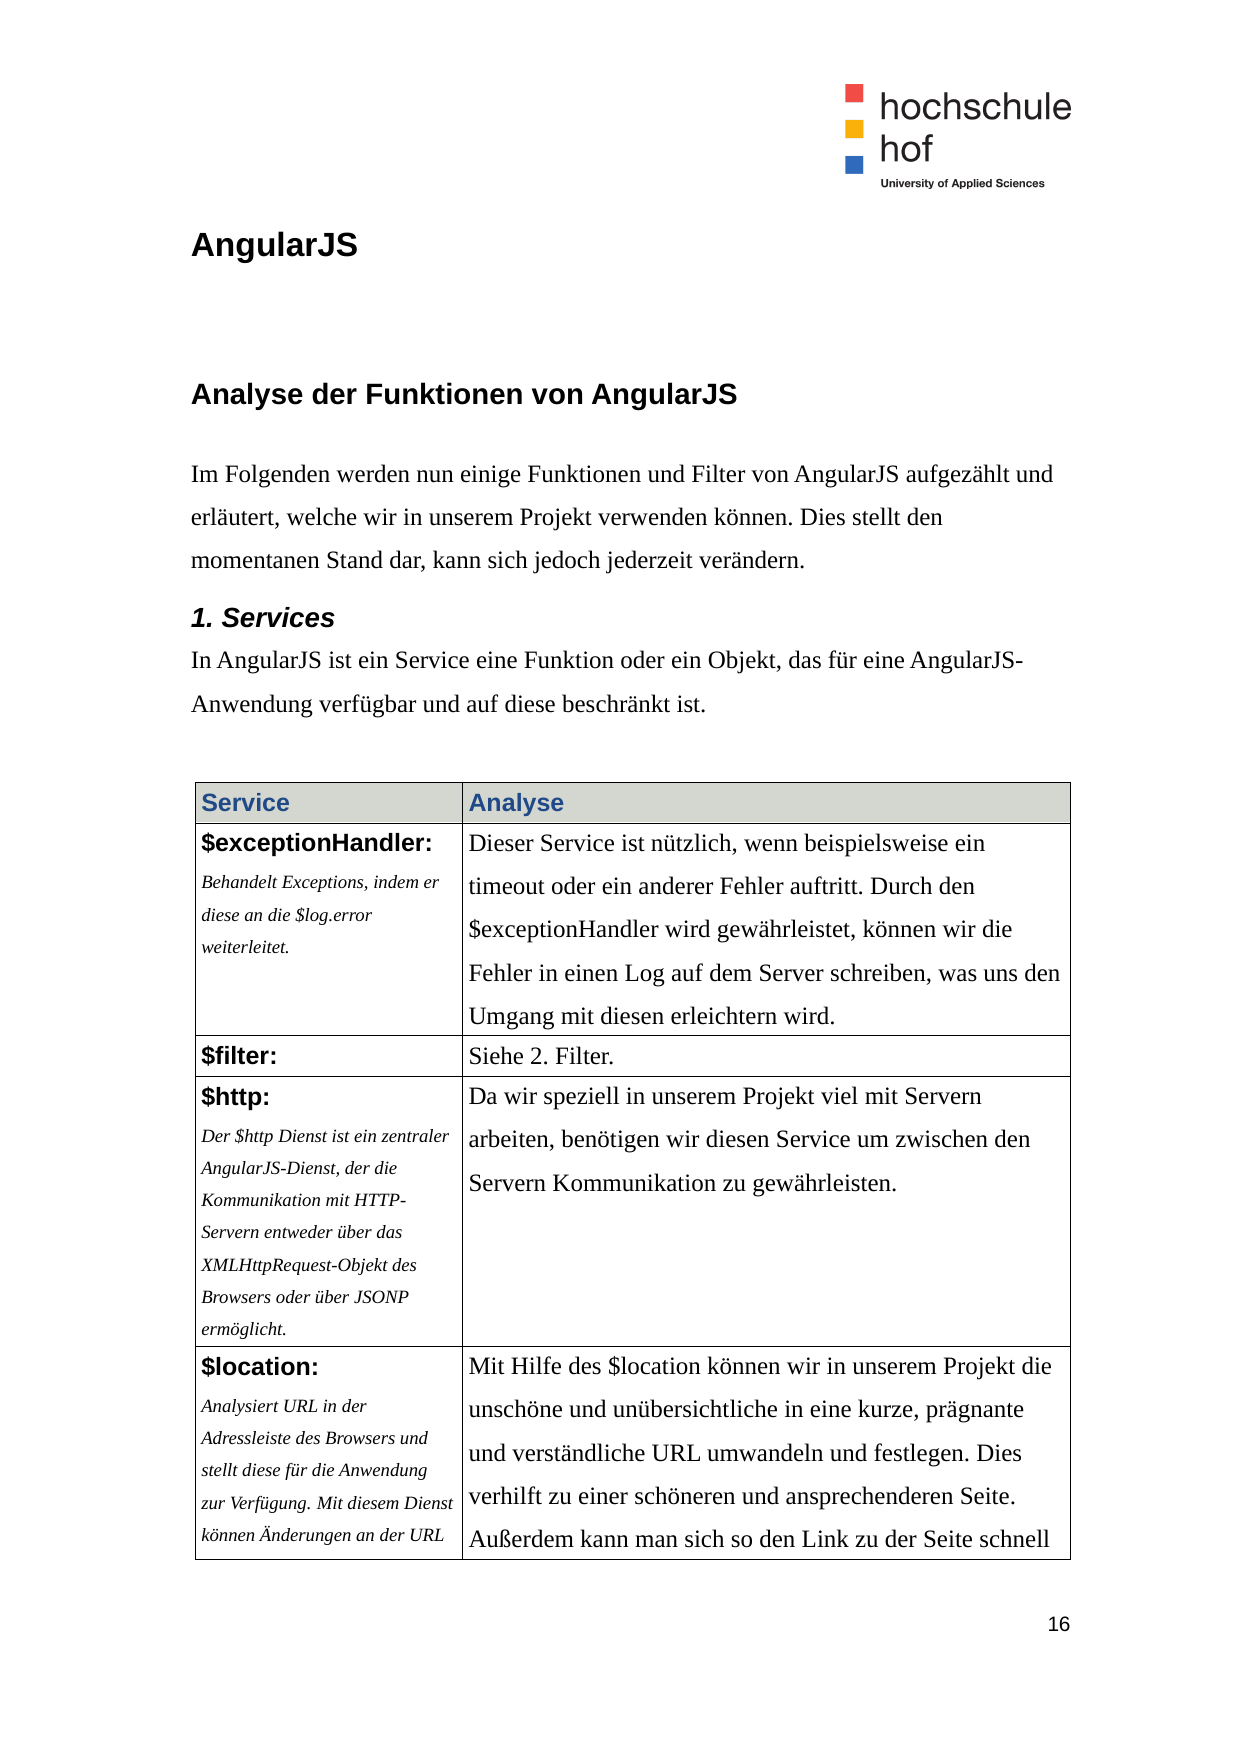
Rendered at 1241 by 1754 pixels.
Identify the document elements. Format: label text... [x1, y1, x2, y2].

text Im Folgenden werden nun einige Funktionen und Filter von AngularJS aufgezählt und erläutert, welche wir in unserem Projekt verwenden können. Dies stellt den momentanen Stand dar, kann sich jedoch jederzeit verändern. [191, 459, 1070, 574]
table_cell $location: Analysiert URL in der Adressleiste des Browsers und stellt diese für die Anwendung zur Verfügung. Mit diesem Dienst können Änderungen an der URL [196, 1347, 462, 1558]
table_header Analyse [463, 783, 1070, 822]
subtitle 1. Services [191, 601, 1070, 633]
table_cell Dieser Service ist nützlich, wenn beispielsweise ein timeout oder ein anderer Fehler auftritt. Durch den $exceptionHandler wird gewährleistet, können wir die Fehler in einen Log auf dem Server schreiben, was uns den Umgang mit diesen erleichtern wird. [463, 824, 1070, 1035]
table_cell Siehe 2. Filter. [463, 1036, 1070, 1076]
table_cell Da wir speziell in unserem Projekt viel mit Servern arbeiten, benötigen wir diesen Service um zwischen den Servern Kommunikation zu gewährleisten. [463, 1077, 1070, 1346]
table_cell $filter: [196, 1036, 462, 1076]
subtitle Analyse der Funktionen von AngularJS [191, 377, 1070, 411]
subtitle AngularJS [191, 225, 1070, 264]
table_header Service [196, 783, 462, 822]
picture [845, 84, 1071, 189]
table_cell $exceptionHandler: Behandelt Exceptions, indem er diese an die $log.error weiterleitet. [196, 824, 462, 1035]
table_cell $http: Der $http Dienst ist ein zentraler AngularJS-Dienst, der die Kommunikation mit HTTP-Servern entweder über das XMLHttpRequest-Objekt des Browsers oder über JSONP ermöglicht. [196, 1077, 462, 1346]
table_cell Mit Hilfe des $location können wir in unserem Projekt die unschöne und unübersichtliche in eine kurze, prägnante und verständliche URL umwandeln und festlegen. Dies verhilft zu einer schöneren und ansprechenderen Seite. Außerdem kann man sich so den Link zu der Seite schnell [463, 1347, 1070, 1558]
text In AngularJS ist ein Service eine Funktion oder ein Objekt, das für eine AngularJS-Anwendung verfügbar und auf diese beschränkt ist. [191, 646, 1070, 717]
